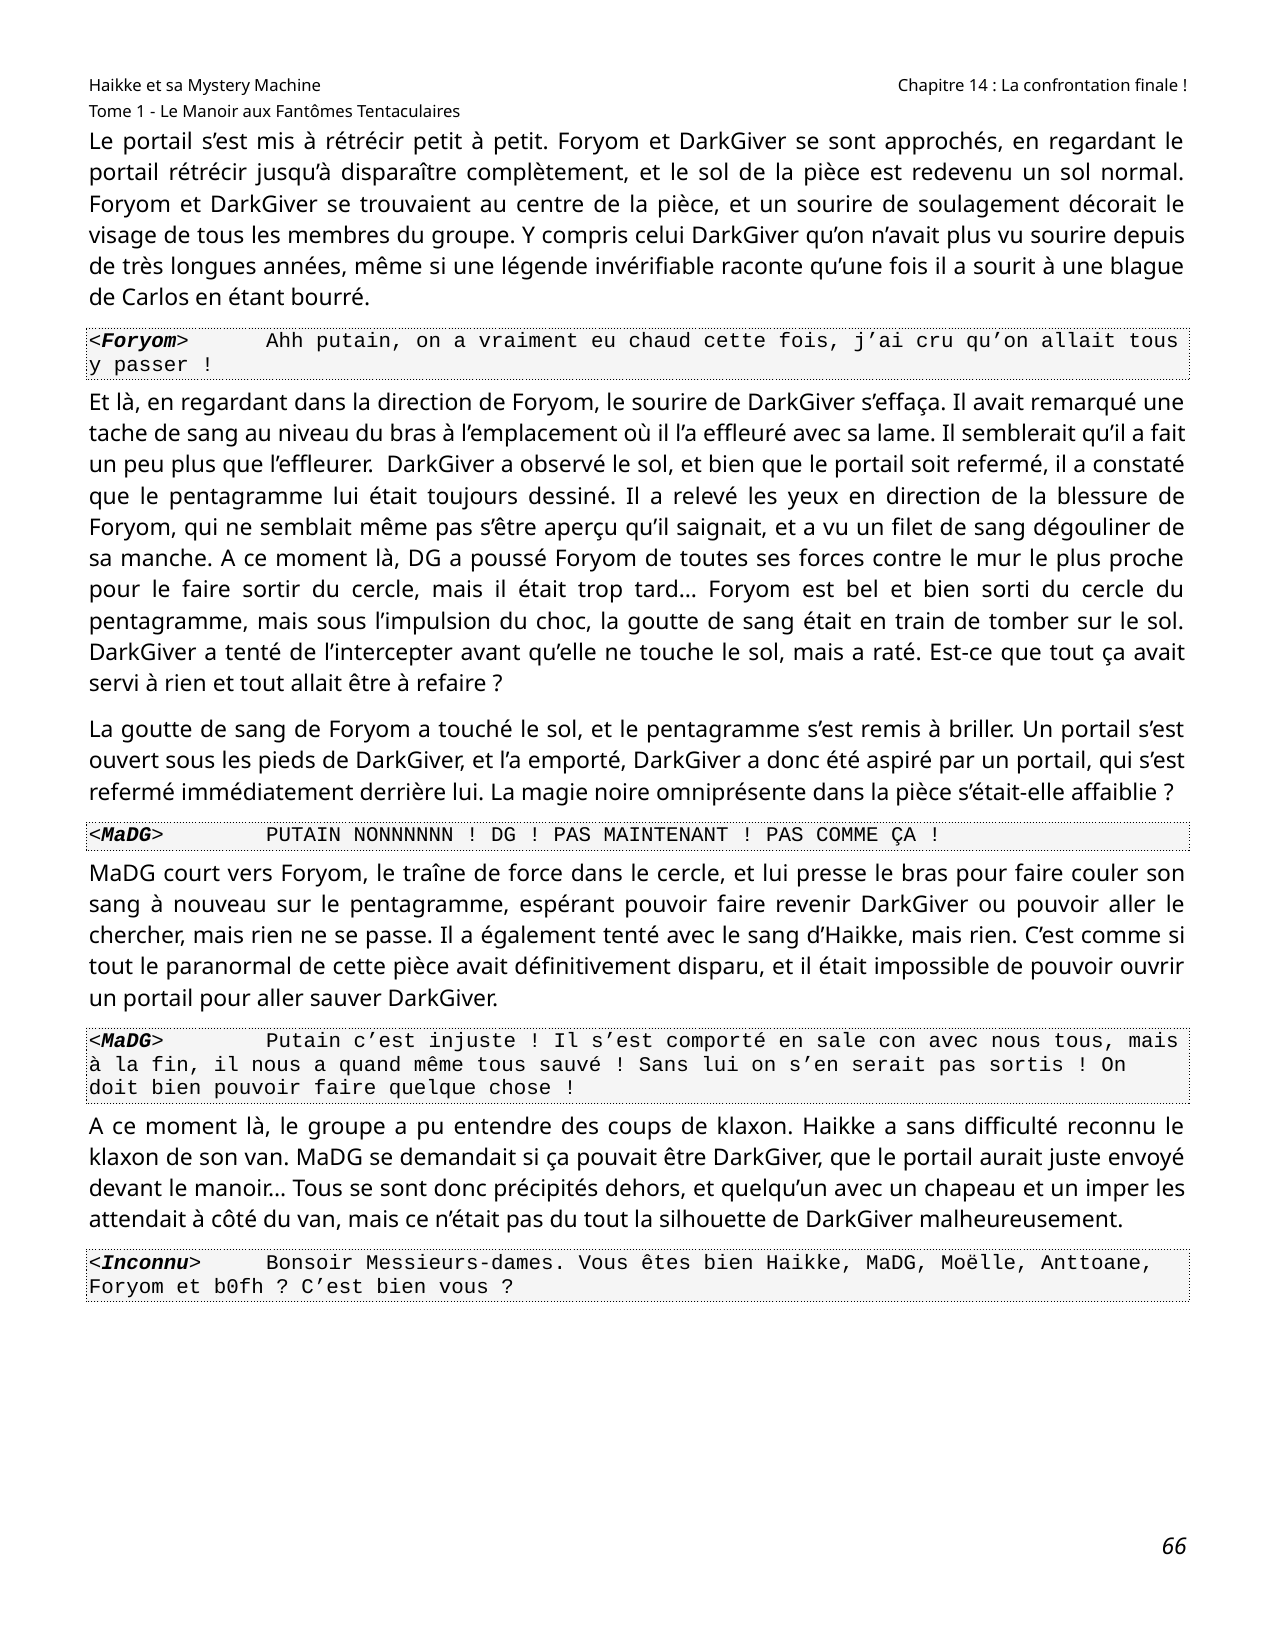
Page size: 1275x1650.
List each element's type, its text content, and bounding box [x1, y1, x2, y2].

text La goutte de sang de Foryom a touché le sol, et le pentagramme s’est remis à briller. Un portail s’est ouvert sous les pieds de DarkGiver, et l’a emporté, DarkGiver a donc été aspiré par un portail, qui s’est refermé immédiatement derrière lui. La magie noire omniprésente dans la pièce s’était-elle affaiblie ? [88, 713, 1186, 807]
text <Foryom> Ahh putain, on a vraiment eu chaud cette fois, j’ai cru qu’on allait tous y passer ! [86, 327, 1189, 380]
text Le portail s’est mis à rétrécir petit à petit. Foryom et DarkGiver se sont approchés, en regardant le portail rétrécir jusqu’à disparaître complètement, et le sol de la pièce est redevenu un sol normal. Foryom et DarkGiver se trouvaient au centre de la pièce, et un sourire de soulagement décorait le visage de tous les membres du groupe. Y compris celui DarkGiver qu’on n’avait plus vu sourire depuis de très longues années, même si une légende invérifiable raconte qu’une fois il a sourit à une blague de Carlos en étant bourré. [88, 125, 1186, 313]
text A ce moment là, le groupe a pu entendre des coups de klaxon. Haikke a sans difficulté reconnu le klaxon de son van. MaDG se demandait si ça pouvait être DarkGiver, que le portail aurait juste envoyé devant le manoir… Tous se sont donc précipités dehors, et quelqu’un avec un chapeau et un imper les attendait à côté du van, mais ce n’était pas du tout la silhouette de DarkGiver malheureusement. [88, 1109, 1186, 1234]
text Et là, en regardant dans la direction de Foryom, le sourire de DarkGiver s’effaça. Il avait remarqué une tache de sang au niveau du bras à l’emplacement où il l’a effleuré avec sa lame. Il semblerait qu’il a fait un peu plus que l’effleurer. DarkGiver a observé le sol, et bien que le portail soit refermé, il a constaté que le pentagramme lui était toujours dessiné. Il a relevé les yeux en direction de la blessure de Foryom, qui ne semblait même pas s’être aperçu qu’il saignait, et a vu un filet de sang dégouliner de sa manche. A ce moment là, DG a poussé Foryom de toutes ses forces contre le mur le plus proche pour le faire sortir du cercle, mais il était trop tard… Foryom est bel et bien sorti du cercle du pentagramme, mais sous l’impulsion du choc, la goutte de sang était en train de tomber sur le sol. DarkGiver a tenté de l’intercepter avant qu’elle ne touche le sol, mais a raté. Est-ce que tout ça avait servi à rien et tout allait être à refaire ? [88, 386, 1186, 698]
text <Inconnu> Bonsoir Messieurs-dames. Vous êtes bien Haikke, MaDG, Moëlle, Anttoane, Foryom et b0fh ? C’est bien vous ? [86, 1249, 1189, 1302]
text <MaDG> Putain c’est injuste ! Il s’est comporté en sale con avec nous tous, mais à la fin, il nous a quand même tous sauvé ! Sans lui on s’en serait pas sortis ! On doit bien pouvoir faire quelque chose ! [86, 1027, 1189, 1104]
text <MaDG> PUTAIN NONNNNNN ! DG ! PAS MAINTENANT ! PAS COMME ÇA ! [86, 822, 1189, 851]
text MaDG court vers Foryom, le traîne de force dans le cercle, et lui presse le bras pour faire couler son sang à nouveau sur le pentagramme, espérant pouvoir faire revenir DarkGiver ou pouvoir aller le chercher, mais rien ne se passe. Il a également tenté avec le sang d’Haikke, mais rien. C’est comme si tout le paranormal de cette pièce avait définitivement disparu, et il était impossible de pouvoir ouvrir un portail pour aller sauver DarkGiver. [88, 856, 1186, 1013]
